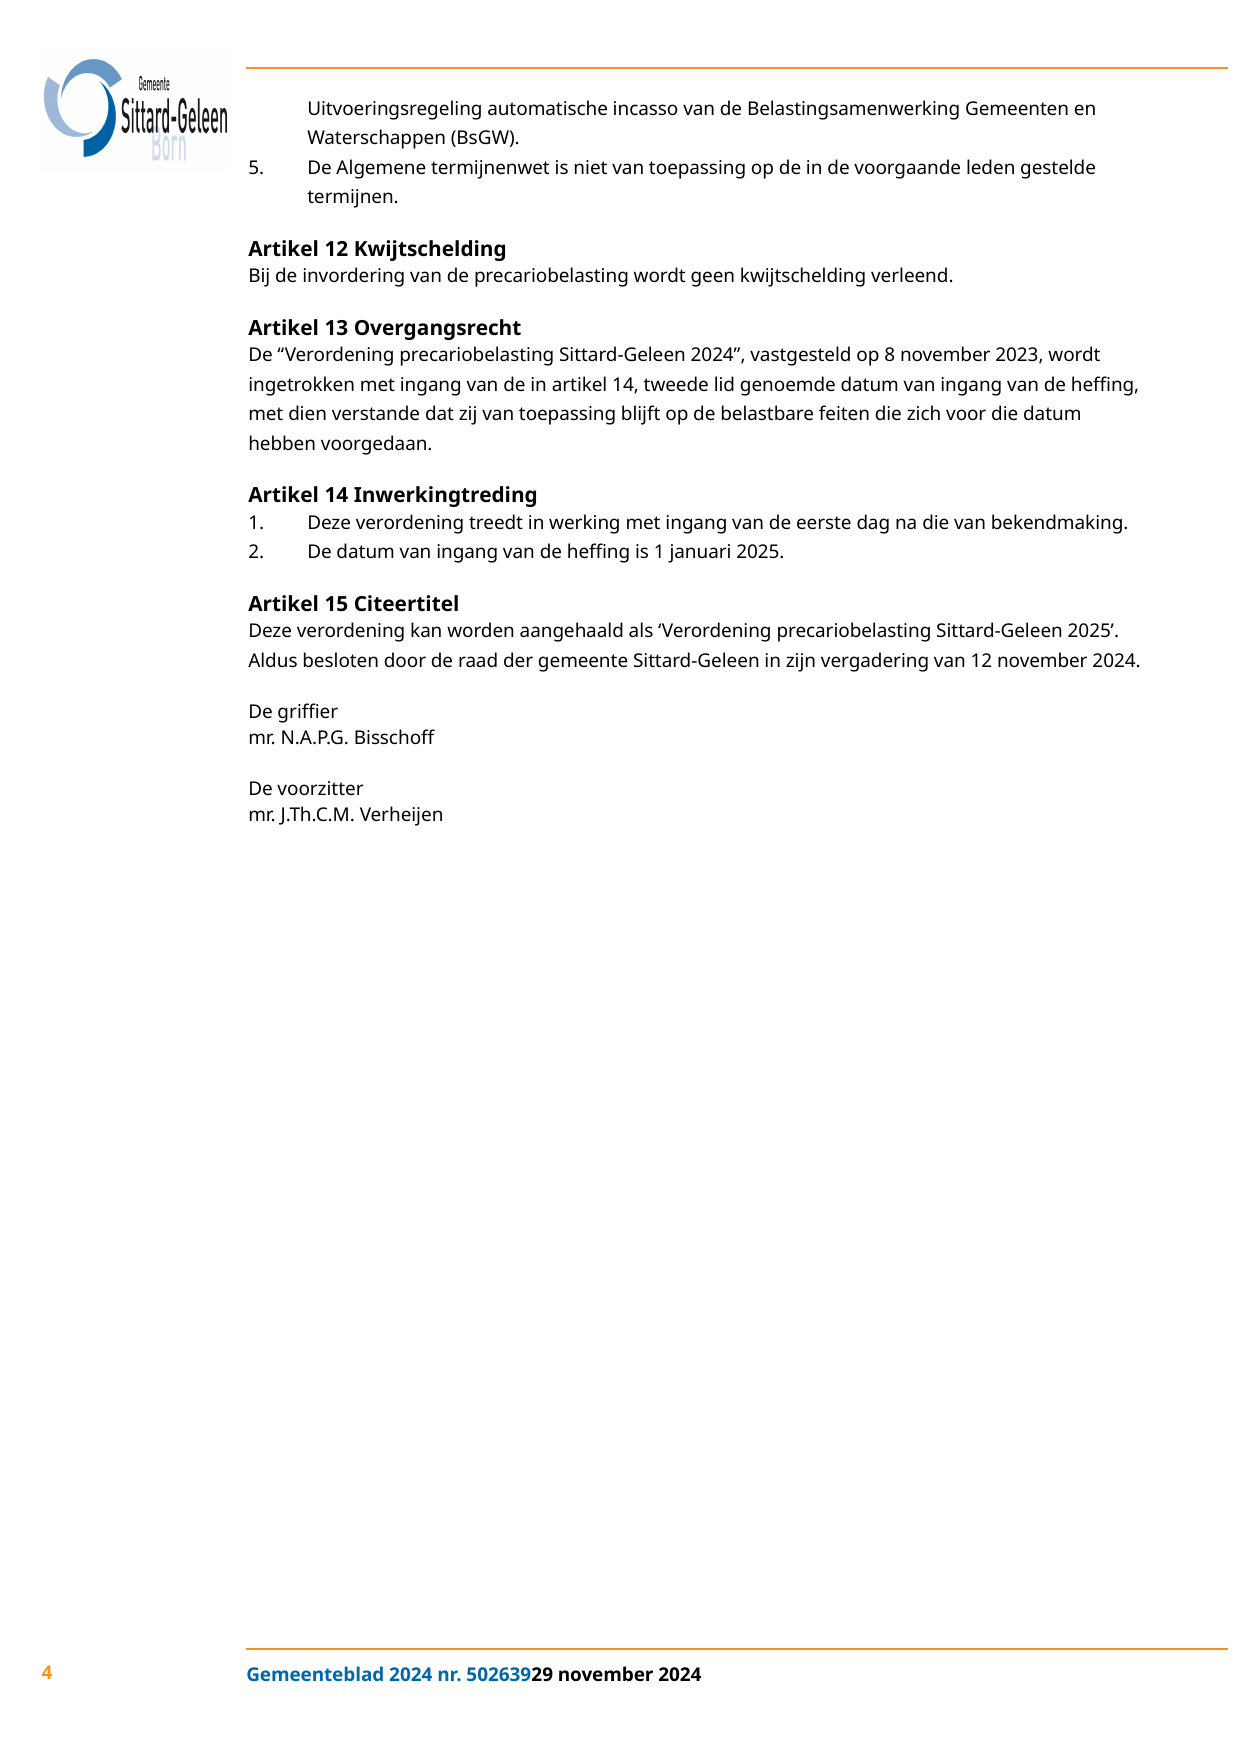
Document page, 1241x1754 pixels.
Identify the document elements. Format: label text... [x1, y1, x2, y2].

text De “Verordening precariobelasting Sittard-Geleen 2024”, vastgesteld op 8 november 2023, wordt ingetrokken met ingang van de in artikel 14, tweede lid genoemde datum van ingang van de heffing, met dien verstande dat zij van toepassing blijft op de belastbare feiten die zich voor die datum hebben voorgedaan. [248, 341, 1152, 456]
text mr. J.Th.C.M. Verheijen [248, 801, 1152, 827]
text Bij de invordering van de precariobelasting wordt geen kwijtschelding verleend. [248, 262, 1152, 288]
picture [41, 47, 231, 172]
text Deze verordening kan worden aangehaald als ‘Verordening precariobelasting Sittard-Geleen 2025’. [248, 617, 1152, 643]
list Uitvoeringsregeling automatische incasso van de Belastingsamenwerking Gemeenten en Waterschappen (BsGW). [248, 95, 1152, 150]
text Aldus besloten door de raad der gemeente Sittard-Geleen in zijn vergadering van 12 november 2024. [248, 647, 1152, 673]
list Deze verordening treedt in werking met ingang van de eerste dag na die van bekendmaking. [248, 509, 1152, 534]
list De datum van ingang van de heffing is 1 januari 2025. [248, 538, 1152, 564]
text Artikel 13 Overgangsrecht [248, 313, 1152, 341]
text Artikel 14 Inwerkingtreding [248, 480, 1152, 509]
list De Algemene termijnenwet is niet van toepassing op de in de voorgaande leden gestelde termijnen. [248, 154, 1152, 209]
text De griffier [248, 698, 1152, 724]
text Artikel 15 Citeertitel [248, 589, 1152, 617]
text Artikel 12 Kwijtschelding [248, 234, 1152, 262]
text De voorzitter [248, 776, 1152, 801]
text mr. N.A.P.G. Bisschoff [248, 724, 1152, 750]
